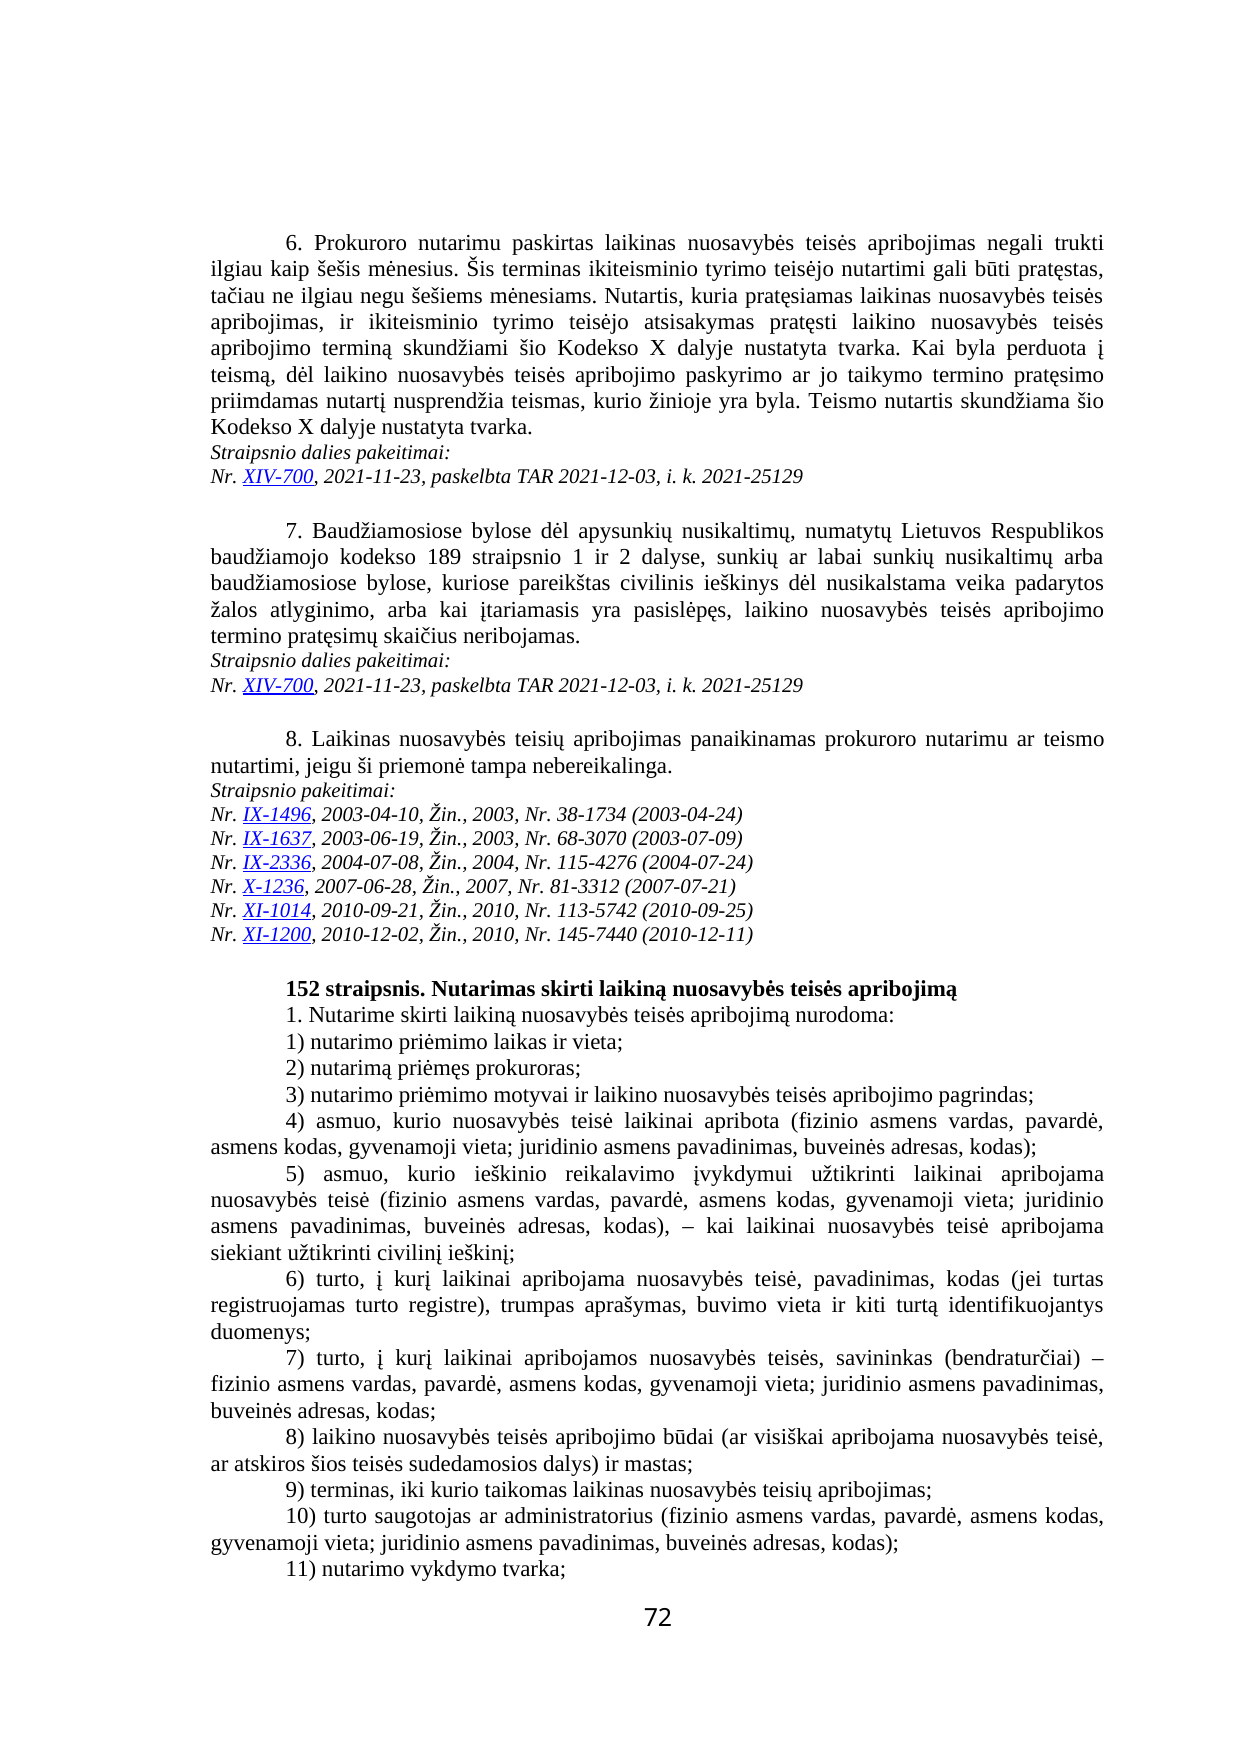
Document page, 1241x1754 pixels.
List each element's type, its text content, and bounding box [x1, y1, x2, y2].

text 8) laikino nuosavybės teisės apribojimo būdai (ar visiškai apribojama nuosavybės teisė, ar atskiros šios teisės sudedamosios dalys) ir mastas; [210, 1423, 1105, 1476]
text Nr. IX-2336, 2004-07-08, Žin., 2004, Nr. 115-4276 (2004-07-24) [210, 850, 1105, 874]
text Nr. IX-1637, 2003-06-19, Žin., 2003, Nr. 68-3070 (2003-07-09) [210, 826, 1105, 850]
text 3) nutarimo priėmimo motyvai ir laikino nuosavybės teisės apribojimo pagrindas; [210, 1081, 1105, 1107]
text Nr. XIV-700, 2021-11-23, paskelbta TAR 2021-12-03, i. k. 2021-25129 [210, 672, 1105, 697]
text Straipsnio dalies pakeitimai: [210, 440, 1105, 464]
text Nr. XI-1014, 2010-09-21, Žin., 2010, Nr. 113-5742 (2010-09-25) [210, 898, 1105, 922]
text 6. Prokuroro nutarimu paskirtas laikinas nuosavybės teisės apribojimas negali trukti ilgiau kaip šešis mėnesius. Šis terminas ikiteisminio tyrimo teisėjo nutartimi gali būti pratęstas, tačiau ne ilgiau negu šešiems mėnesiams. Nutartis, kuria pratęsiamas laikinas nuosavybės teisės apribojimas, ir ikiteisminio tyrimo teisėjo atsisakymas pratęsti laikino nuosavybės teisės apribojimo terminą skundžiami šio Kodekso X dalyje nustatyta tvarka. Kai byla perduota į teismą, dėl laikino nuosavybės teisės apribojimo paskyrimo ar jo taikymo termino pratęsimo priimdamas nutartį nusprendžia teismas, kurio žinioje yra byla. Teismo nutartis skundžiama šio Kodekso X dalyje nustatyta tvarka. [210, 229, 1105, 440]
text 8. Laikinas nuosavybės teisių apribojimas panaikinamas prokuroro nutarimu ar teismo nutartimi, jeigu ši priemonė tampa nebereikalinga. [210, 725, 1105, 778]
text 11) nutarimo vykdymo tvarka; [210, 1555, 1105, 1581]
text Nr. XIV-700, 2021-11-23, paskelbta TAR 2021-12-03, i. k. 2021-25129 [210, 464, 1105, 488]
text 152 straipsnis. Nutarimas skirti laikiną nuosavybės teisės apribojimą [210, 975, 1105, 1002]
text 5) asmuo, kurio ieškinio reikalavimo įvykdymui užtikrinti laikinai apribojama nuosavybės teisė (fizinio asmens vardas, pavardė, asmens kodas, gyvenamoji vieta; juridinio asmens pavadinimas, buveinės adresas, kodas), – kai laikinai nuosavybės teisė apribojama siekiant užtikrinti civilinį ieškinį; [210, 1160, 1105, 1265]
text Nr. XI-1200, 2010-12-02, Žin., 2010, Nr. 145-7440 (2010-12-11) [210, 922, 1105, 946]
text 7) turto, į kurį laikinai apribojamos nuosavybės teisės, savininkas (bendraturčiai) – fizinio asmens vardas, pavardė, asmens kodas, gyvenamoji vieta; juridinio asmens pavadinimas, buveinės adresas, kodas; [210, 1344, 1105, 1423]
text 4) asmuo, kurio nuosavybės teisė laikinai apribota (fizinio asmens vardas, pavardė, asmens kodas, gyvenamoji vieta; juridinio asmens pavadinimas, buveinės adresas, kodas); [210, 1107, 1105, 1160]
text 9) terminas, iki kurio taikomas laikinas nuosavybės teisių apribojimas; [210, 1476, 1105, 1502]
text Nr. X-1236, 2007-06-28, Žin., 2007, Nr. 81-3312 (2007-07-21) [210, 874, 1105, 898]
text Straipsnio dalies pakeitimai: [210, 648, 1105, 672]
text 1. Nutarime skirti laikiną nuosavybės teisės apribojimą nurodoma: [210, 1002, 1105, 1028]
text 1) nutarimo priėmimo laikas ir vieta; [210, 1028, 1105, 1054]
text Nr. IX-1496, 2003-04-10, Žin., 2003, Nr. 38-1734 (2003-04-24) [210, 802, 1105, 826]
text 10) turto saugotojas ar administratorius (fizinio asmens vardas, pavardė, asmens kodas, gyvenamoji vieta; juridinio asmens pavadinimas, buveinės adresas, kodas); [210, 1502, 1105, 1555]
text 6) turto, į kurį laikinai apribojama nuosavybės teisė, pavadinimas, kodas (jei turtas registruojamas turto registre), trumpas aprašymas, buvimo vieta ir kiti turtą identifikuojantys duomenys; [210, 1265, 1105, 1344]
text 7. Baudžiamosiose bylose dėl apysunkių nusikaltimų, numatytų Lietuvos Respublikos baudžiamojo kodekso 189 straipsnio 1 ir 2 dalyse, sunkių ar labai sunkių nusikaltimų arba baudžiamosiose bylose, kuriose pareikštas civilinis ieškinys dėl nusikalstama veika padarytos žalos atlyginimo, arba kai įtariamasis yra pasislėpęs, laikino nuosavybės teisės apribojimo termino pratęsimų skaičius neribojamas. [210, 517, 1105, 648]
text Straipsnio pakeitimai: [210, 778, 1105, 802]
text 2) nutarimą priėmęs prokuroras; [210, 1054, 1105, 1081]
